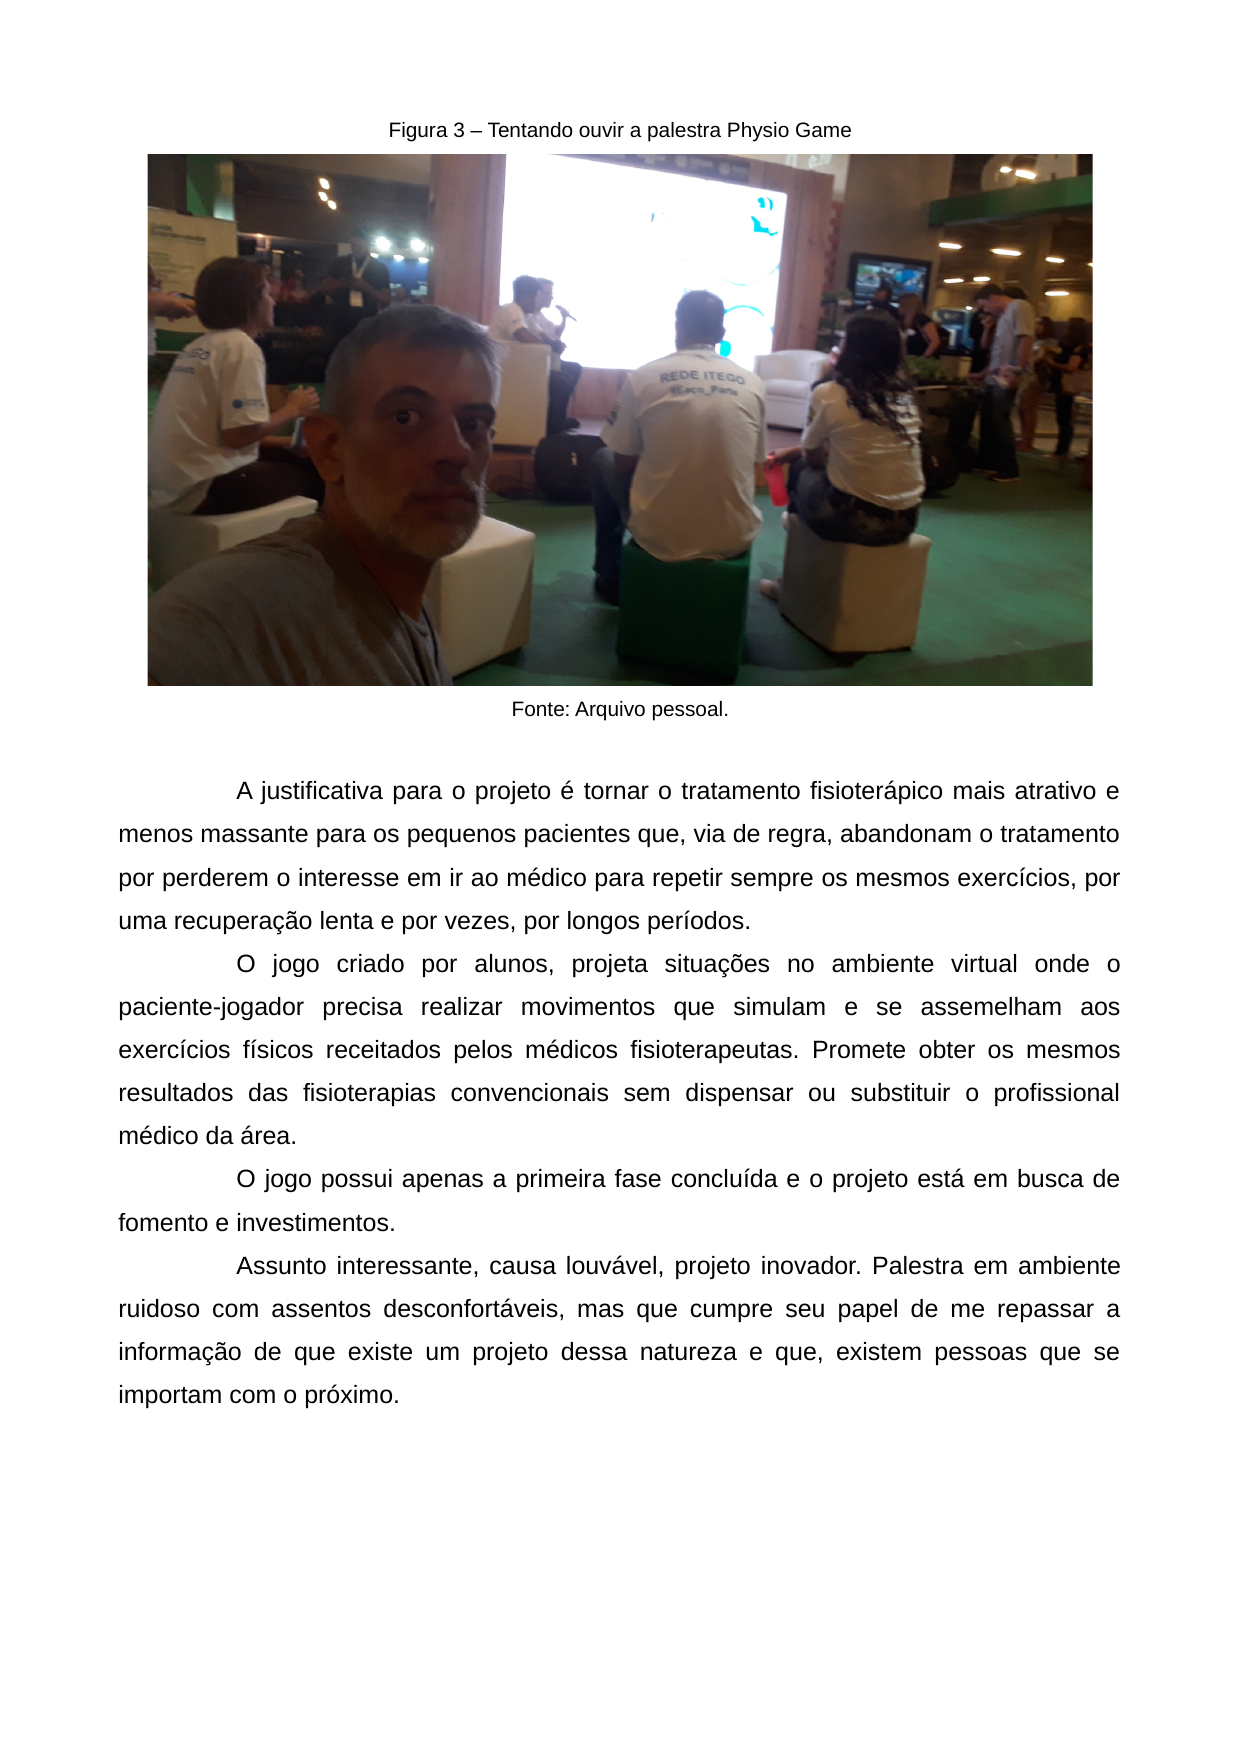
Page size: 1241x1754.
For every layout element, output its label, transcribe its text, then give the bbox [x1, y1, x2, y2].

text A justificativa para o projeto é tornar o tratamento fisioterápico mais atrativo e menos massante para os pequenos pacientes que, via de regra, abandonam o tratamento por perderem o interesse em ir ao médico para repetir sempre os mesmos exercícios, por uma recuperação lenta e por vezes, por longos períodos. [118, 776, 1122, 934]
text Assunto interessante, causa louvável, projeto inovador. Palestra em ambiente ruidoso com assentos desconfortáveis, mas que cumpre seu papel de me repassar a informação de que existe um projeto dessa natureza e que, existem pessoas que se importam com o próximo. [118, 1251, 1122, 1409]
text O jogo possui apenas a primeira fase concluída e o projeto está em busca de fomento e investimentos. [118, 1164, 1122, 1236]
picture [147, 154, 1093, 686]
text O jogo criado por alunos, projeta situações no ambiente virtual onde o paciente-jogador precisa realizar movimentos que simulam e se assemelham aos exercícios físicos receitados pelos médicos fisioterapeutas. Promete obter os mesmos resultados das fisioterapias convencionais sem dispensar ou substituir o profissional médico da área. [118, 949, 1122, 1150]
text Figura 3 – Tentando ouvir a palestra Physio Game [118, 118, 1122, 142]
text Fonte: Arquivo pessoal. [118, 686, 1122, 721]
